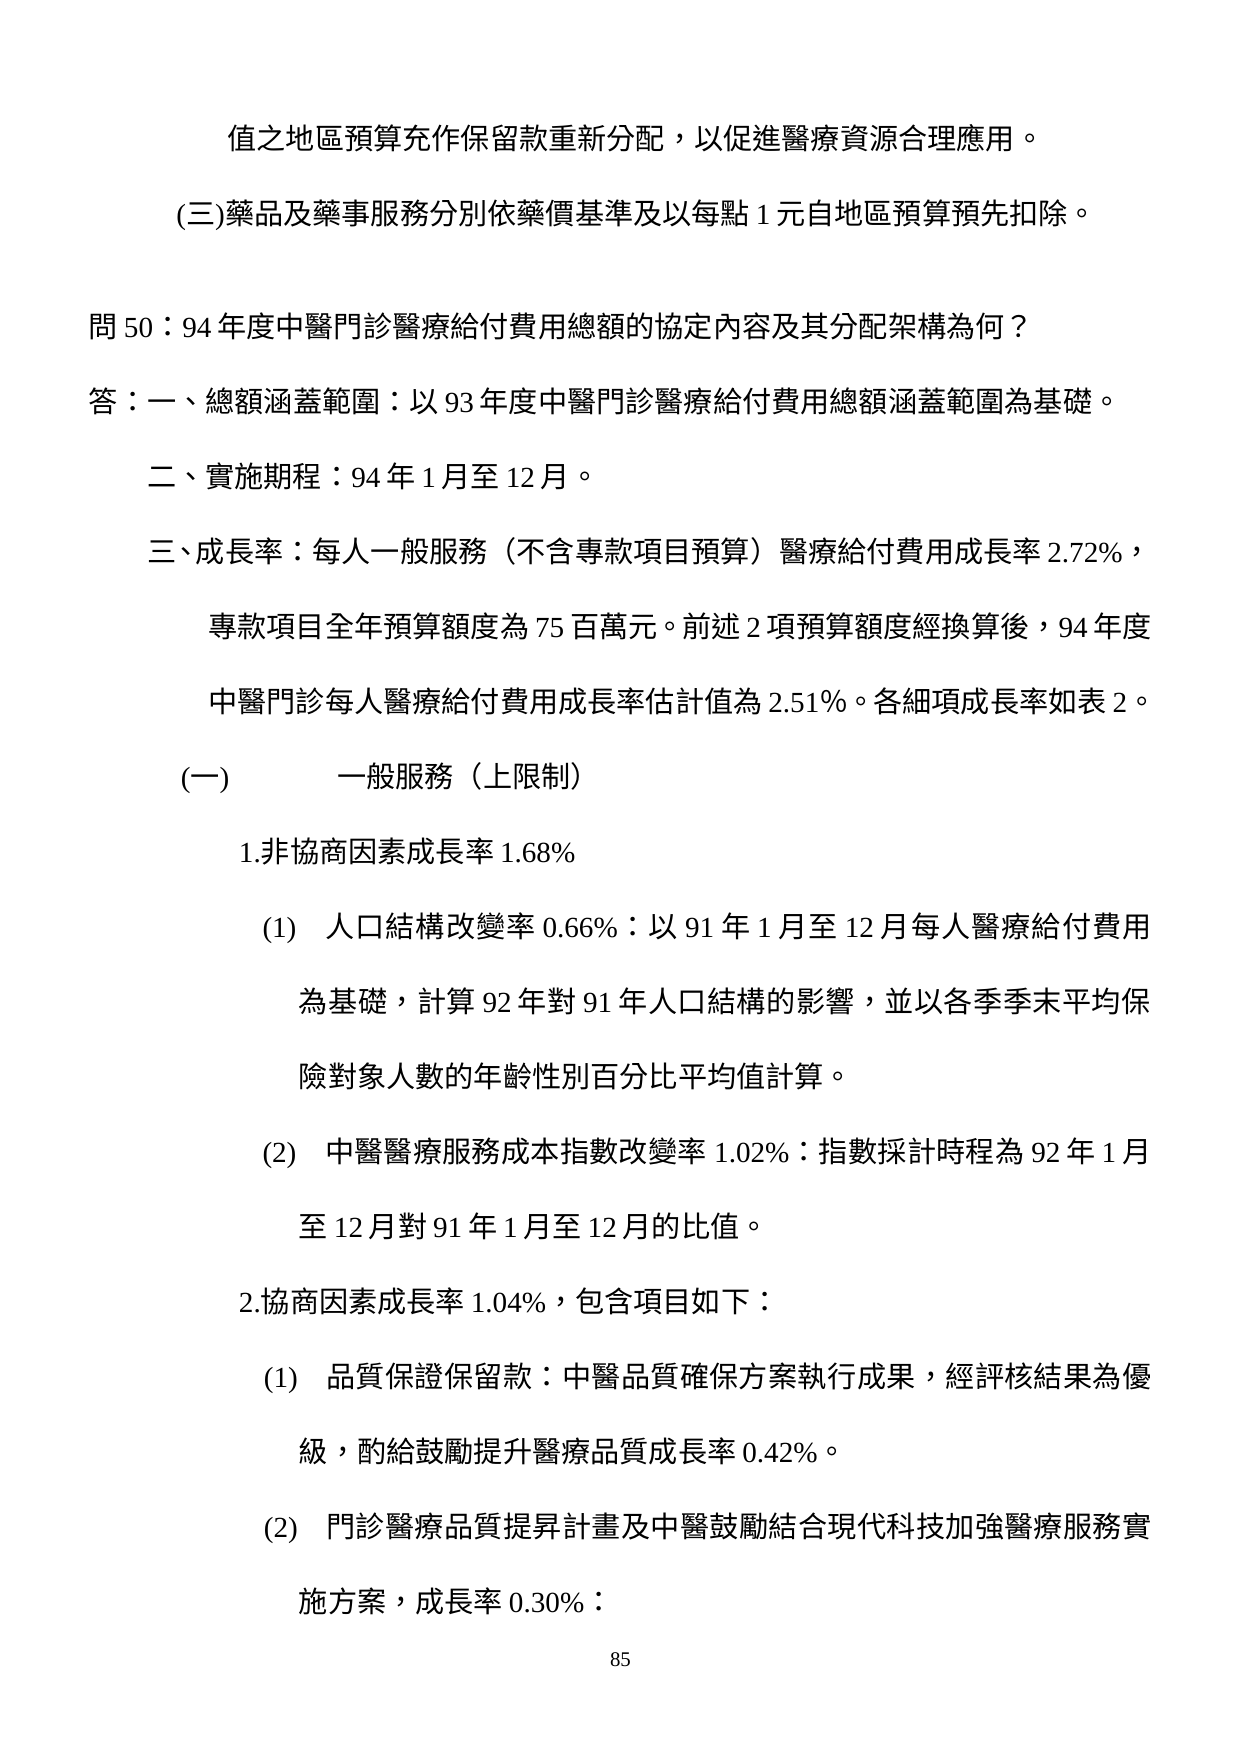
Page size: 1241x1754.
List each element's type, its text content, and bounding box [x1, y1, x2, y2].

list 品質保證保留款：中醫品質確保方案執行成果，經評核結果為優級，酌給鼓勵提升醫療品質成長率0.42%。 [264, 1337, 1152, 1487]
text 1.非協商因素成長率1.68% [239, 812, 1152, 887]
text 值之地區預算充作保留款重新分配，以促進醫療資源合理應用。 [176, 99, 1152, 174]
list 中醫醫療服務成本指數改變率1.02%：指數採計時程為92年1月至12月對91年1月至12月的比值。 [262, 1112, 1152, 1262]
text 2.協商因素成長率1.04%，包含項目如下： [239, 1262, 1152, 1337]
text 三、成長率：每人一般服務（不含專款項目預算）醫療給付費用成長率2.72%，專款項目全年預算額度為75百萬元。前述2項預算額度經換算後，94年度中醫門診每人醫療給付費用成長率估計值為2.51％。各細項成長率如表2。 [147, 512, 1152, 737]
text 答：一、總額涵蓋範圍：以93年度中醫門診醫療給付費用總額涵蓋範圍為基礎。 [89, 362, 1152, 437]
list 一般服務（上限制） [181, 737, 1152, 812]
text 問50：94年度中醫門診醫療給付費用總額的協定內容及其分配架構為何？ [89, 287, 1152, 362]
list 門診醫療品質提昇計畫及中醫鼓勵結合現代科技加強醫療服務實施方案，成長率0.30%： [264, 1487, 1152, 1637]
text 二、實施期程：94年1月至12月。 [147, 437, 1152, 512]
text (三)藥品及藥事服務分別依藥價基準及以每點1元自地區預算預先扣除。 [176, 174, 1152, 249]
list 人口結構改變率0.66%：以91年1月至12月每人醫療給付費用為基礎，計算92年對91年人口結構的影響，並以各季季末平均保險對象人數的年齡性別百分比平均值計算。 [262, 887, 1152, 1112]
